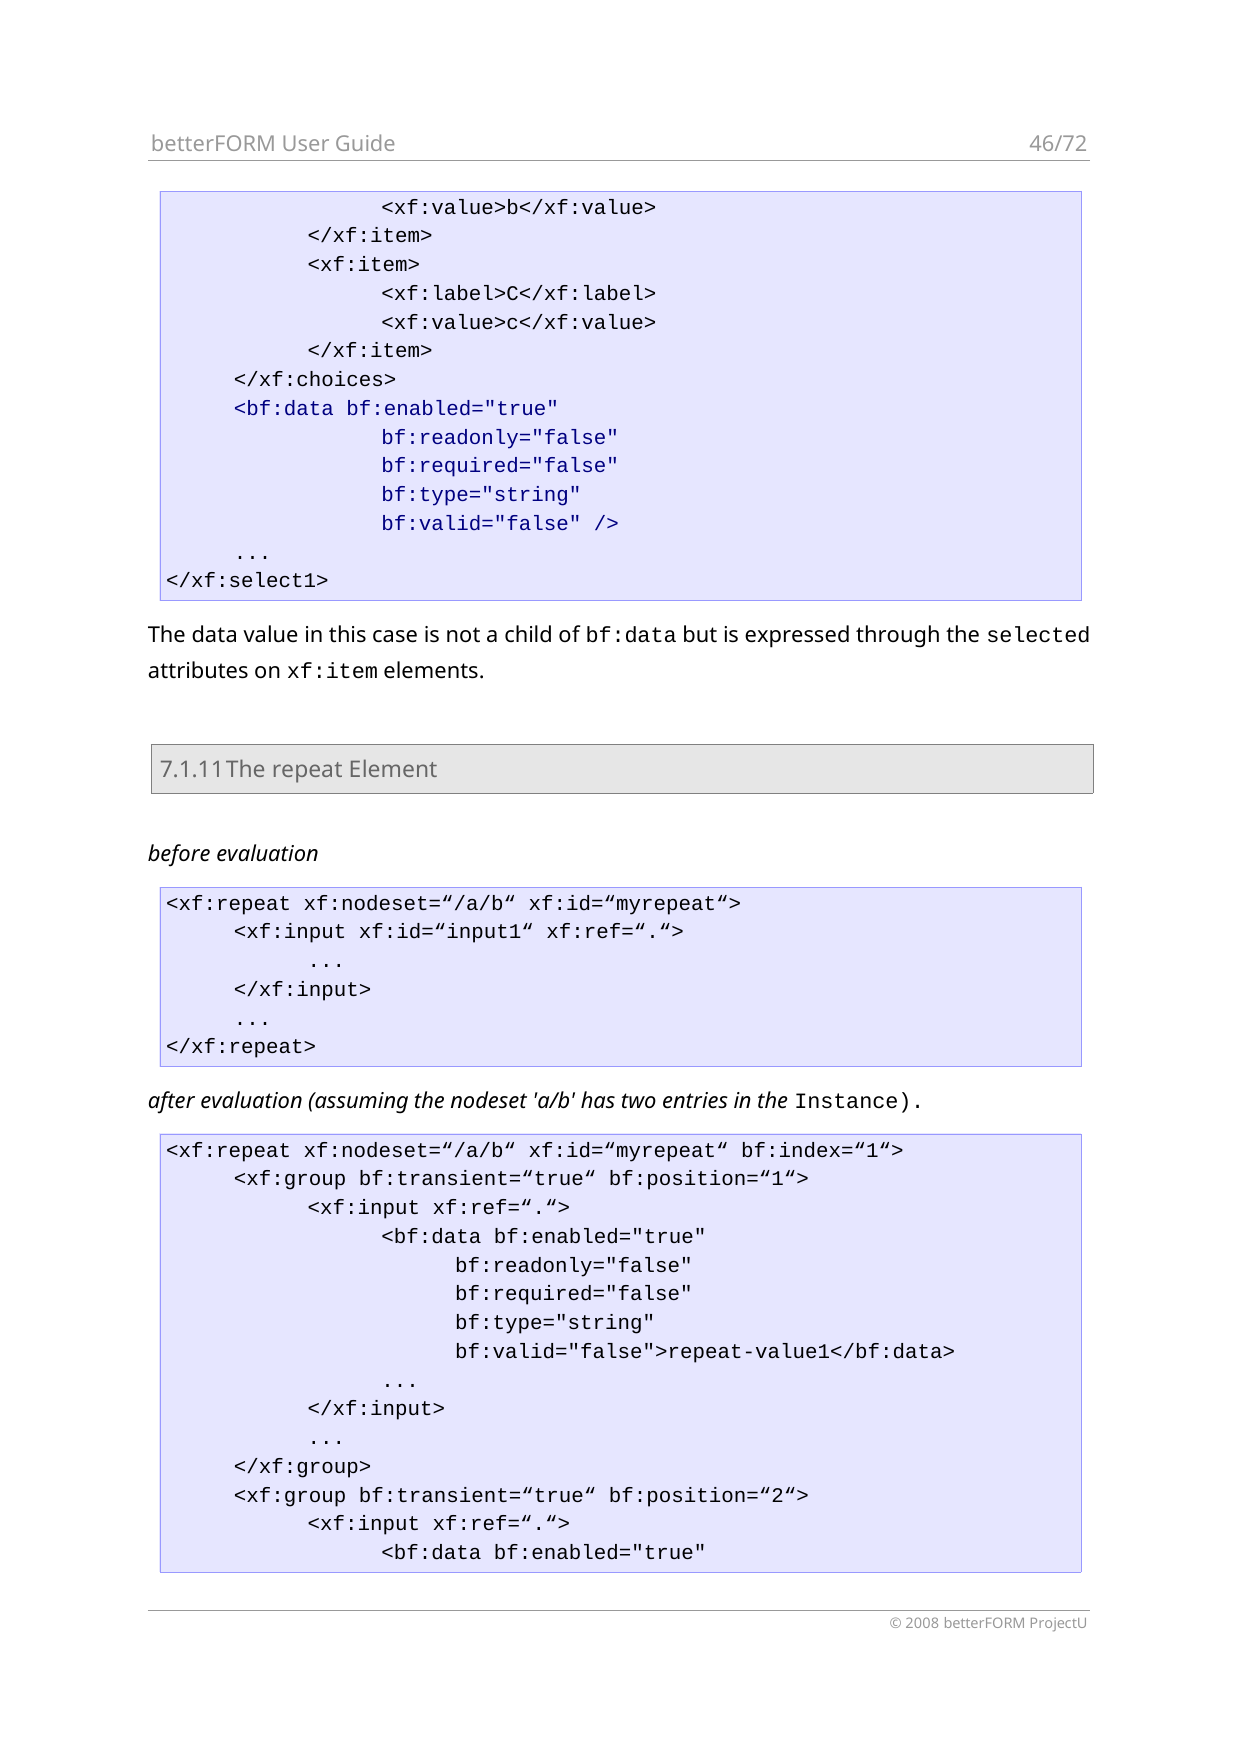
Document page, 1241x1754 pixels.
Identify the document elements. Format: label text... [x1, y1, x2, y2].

text after evaluation (assuming the nodeset 'a/b' has two entries in the Instance). [148, 1085, 1090, 1115]
text <xf:repeat xf:nodeset=“/a/b“ xf:id=“myrepeat“> <xf:input xf:id=“input1“ xf:ref=“.“> ... </xf:input> ... </xf:repeat> [161, 888, 1081, 1066]
text before evaluation [148, 838, 1090, 868]
text <xf:value>b</xf:value> </xf:item> <xf:item> <xf:label>C</xf:label> <xf:value>c</xf:value> </xf:item> </xf:choices> <bf:data bf:enabled="true" bf:readonly="false" bf:required="false" bf:type="string" bf:valid="false" /> ... </xf:select1> [161, 192, 1081, 600]
text The data value in this case is not a child of bf:data but is expressed through the selected attributes on xf:item elements. [148, 619, 1090, 685]
text <xf:repeat xf:nodeset=“/a/b“ xf:id=“myrepeat“ bf:index=“1“> <xf:group bf:transient=“true“ bf:position=“1“> <xf:input xf:ref=“.“> <bf:data bf:enabled="true" bf:readonly="false" bf:required="false" bf:type="string" bf:valid="false">repeat-value1</bf:data> ... </xf:input> ... </xf:group> <xf:group bf:transient=“true“ bf:position=“2“> <xf:input xf:ref=“.“> <bf:data bf:enabled="true" [161, 1135, 1081, 1572]
subtitle The repeat Element [152, 745, 1093, 793]
